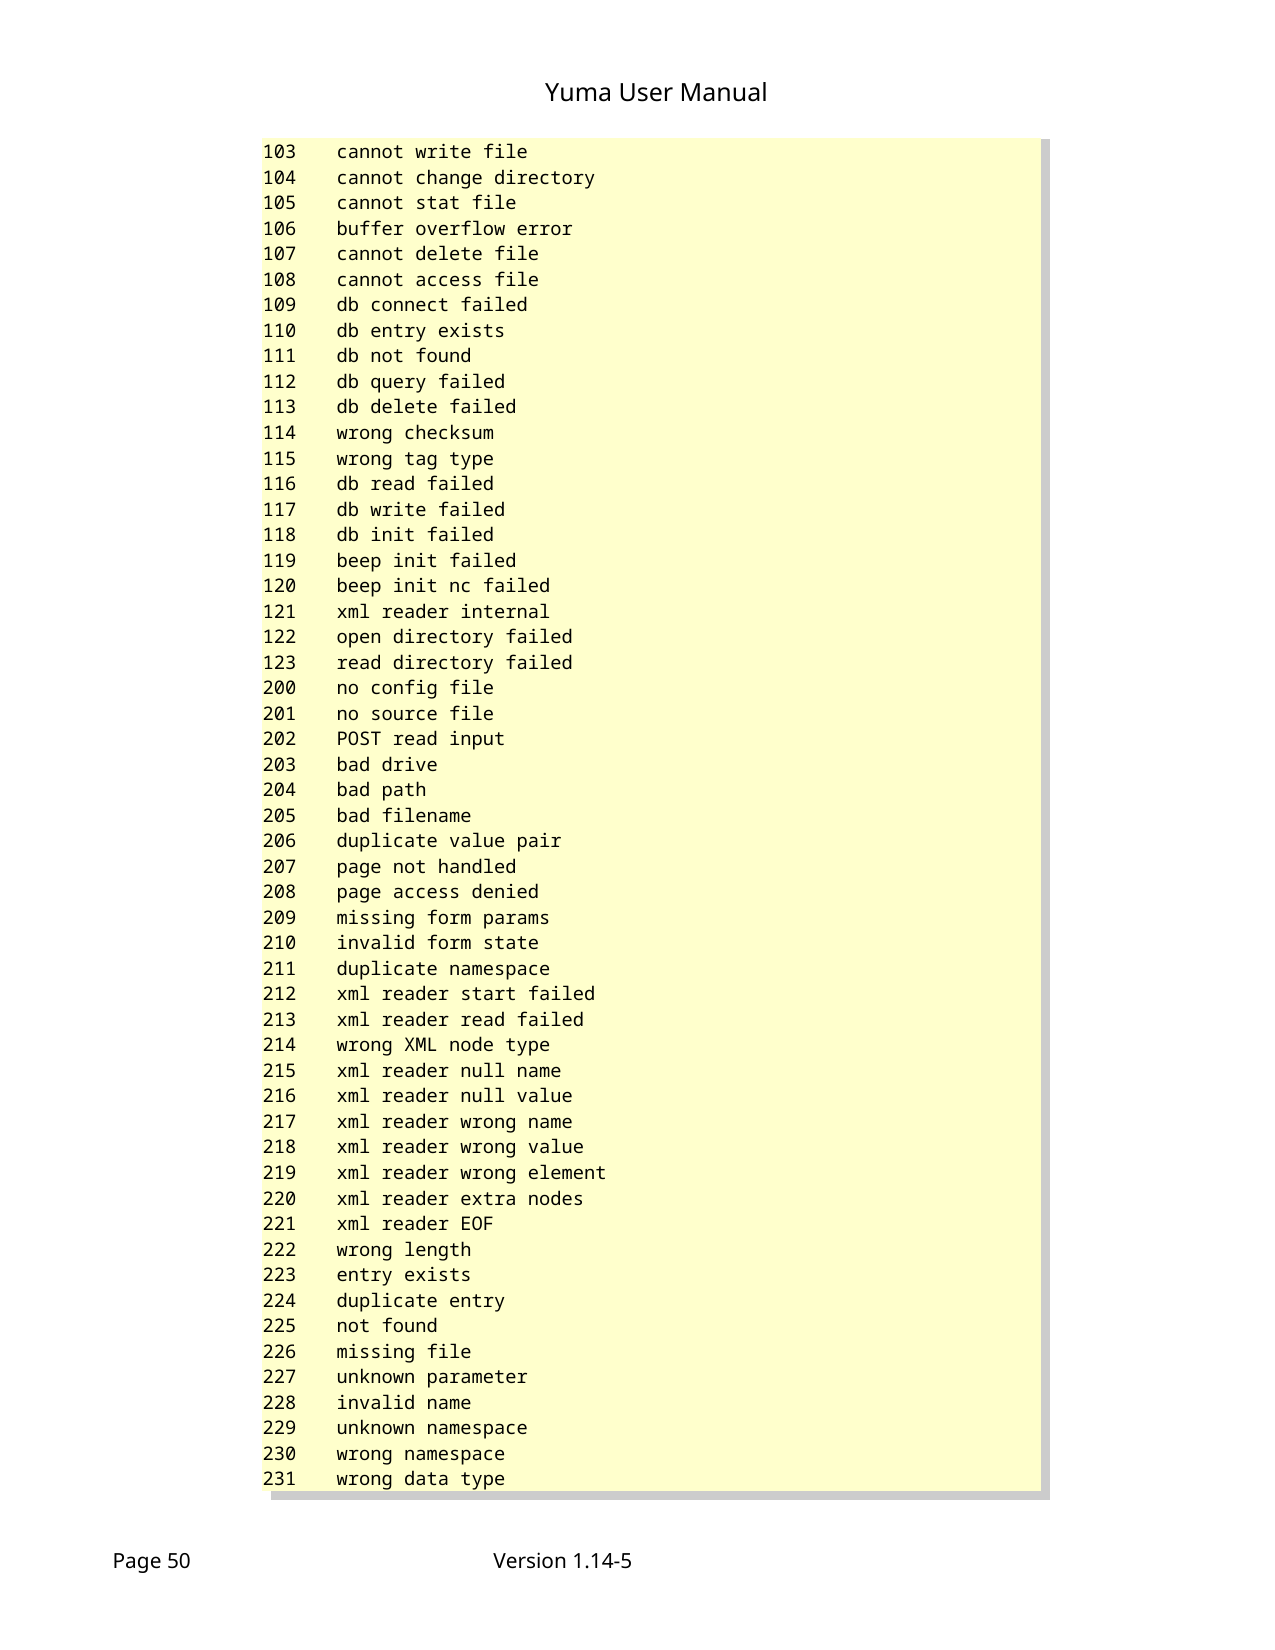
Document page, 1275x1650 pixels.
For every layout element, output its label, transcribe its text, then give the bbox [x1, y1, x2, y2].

text 215 xml reader null name [262, 1057, 1041, 1083]
text 208 page access denied [262, 879, 1041, 904]
text 107 cannot delete file [262, 241, 1041, 266]
text 223 entry exists [262, 1261, 1041, 1287]
text 224 duplicate entry [262, 1287, 1041, 1312]
text 218 xml reader wrong value [262, 1134, 1041, 1159]
text 221 xml reader EOF [262, 1210, 1041, 1236]
text 113 db delete failed [262, 394, 1041, 419]
text 210 invalid form state [262, 930, 1041, 955]
text 219 xml reader wrong element [262, 1159, 1041, 1185]
text 228 invalid name [262, 1389, 1041, 1414]
text 114 wrong checksum [262, 419, 1041, 445]
text 227 unknown parameter [262, 1363, 1041, 1389]
text 229 unknown namespace [262, 1414, 1041, 1440]
text 213 xml reader read failed [262, 1006, 1041, 1032]
text 212 xml reader start failed [262, 981, 1041, 1006]
text 103 cannot write file [262, 138, 1041, 164]
text 201 no source file [262, 700, 1041, 726]
text 115 wrong tag type [262, 445, 1041, 470]
text 109 db connect failed [262, 292, 1041, 317]
text 209 missing form params [262, 904, 1041, 930]
text 105 cannot stat file [262, 189, 1041, 215]
text 226 missing file [262, 1338, 1041, 1363]
text 222 wrong length [262, 1236, 1041, 1261]
text 123 read directory failed [262, 649, 1041, 674]
text 217 xml reader wrong name [262, 1108, 1041, 1134]
text 112 db query failed [262, 368, 1041, 394]
text 214 wrong XML node type [262, 1032, 1041, 1057]
text 121 xml reader internal [262, 598, 1041, 623]
text 111 db not found [262, 343, 1041, 368]
text 216 xml reader null value [262, 1083, 1041, 1108]
text 211 duplicate namespace [262, 955, 1041, 981]
text 116 db read failed [262, 470, 1041, 496]
text 118 db init failed [262, 521, 1041, 547]
text 108 cannot access file [262, 266, 1041, 292]
text 110 db entry exists [262, 317, 1041, 343]
text 119 beep init failed [262, 547, 1041, 572]
text 204 bad path [262, 777, 1041, 802]
text 104 cannot change directory [262, 164, 1041, 189]
text 122 open directory failed [262, 623, 1041, 649]
text 207 page not handled [262, 853, 1041, 879]
text 220 xml reader extra nodes [262, 1185, 1041, 1210]
text 225 not found [262, 1312, 1041, 1338]
text 120 beep init nc failed [262, 572, 1041, 598]
text 230 wrong namespace [262, 1440, 1041, 1466]
text 205 bad filename [262, 802, 1041, 828]
text 231 wrong data type [262, 1466, 1041, 1491]
text 106 buffer overflow error [262, 215, 1041, 241]
text 117 db write failed [262, 496, 1041, 521]
text 203 bad drive [262, 751, 1041, 777]
text 200 no config file [262, 674, 1041, 700]
text 202 POST read input [262, 726, 1041, 751]
text 206 duplicate value pair [262, 828, 1041, 853]
